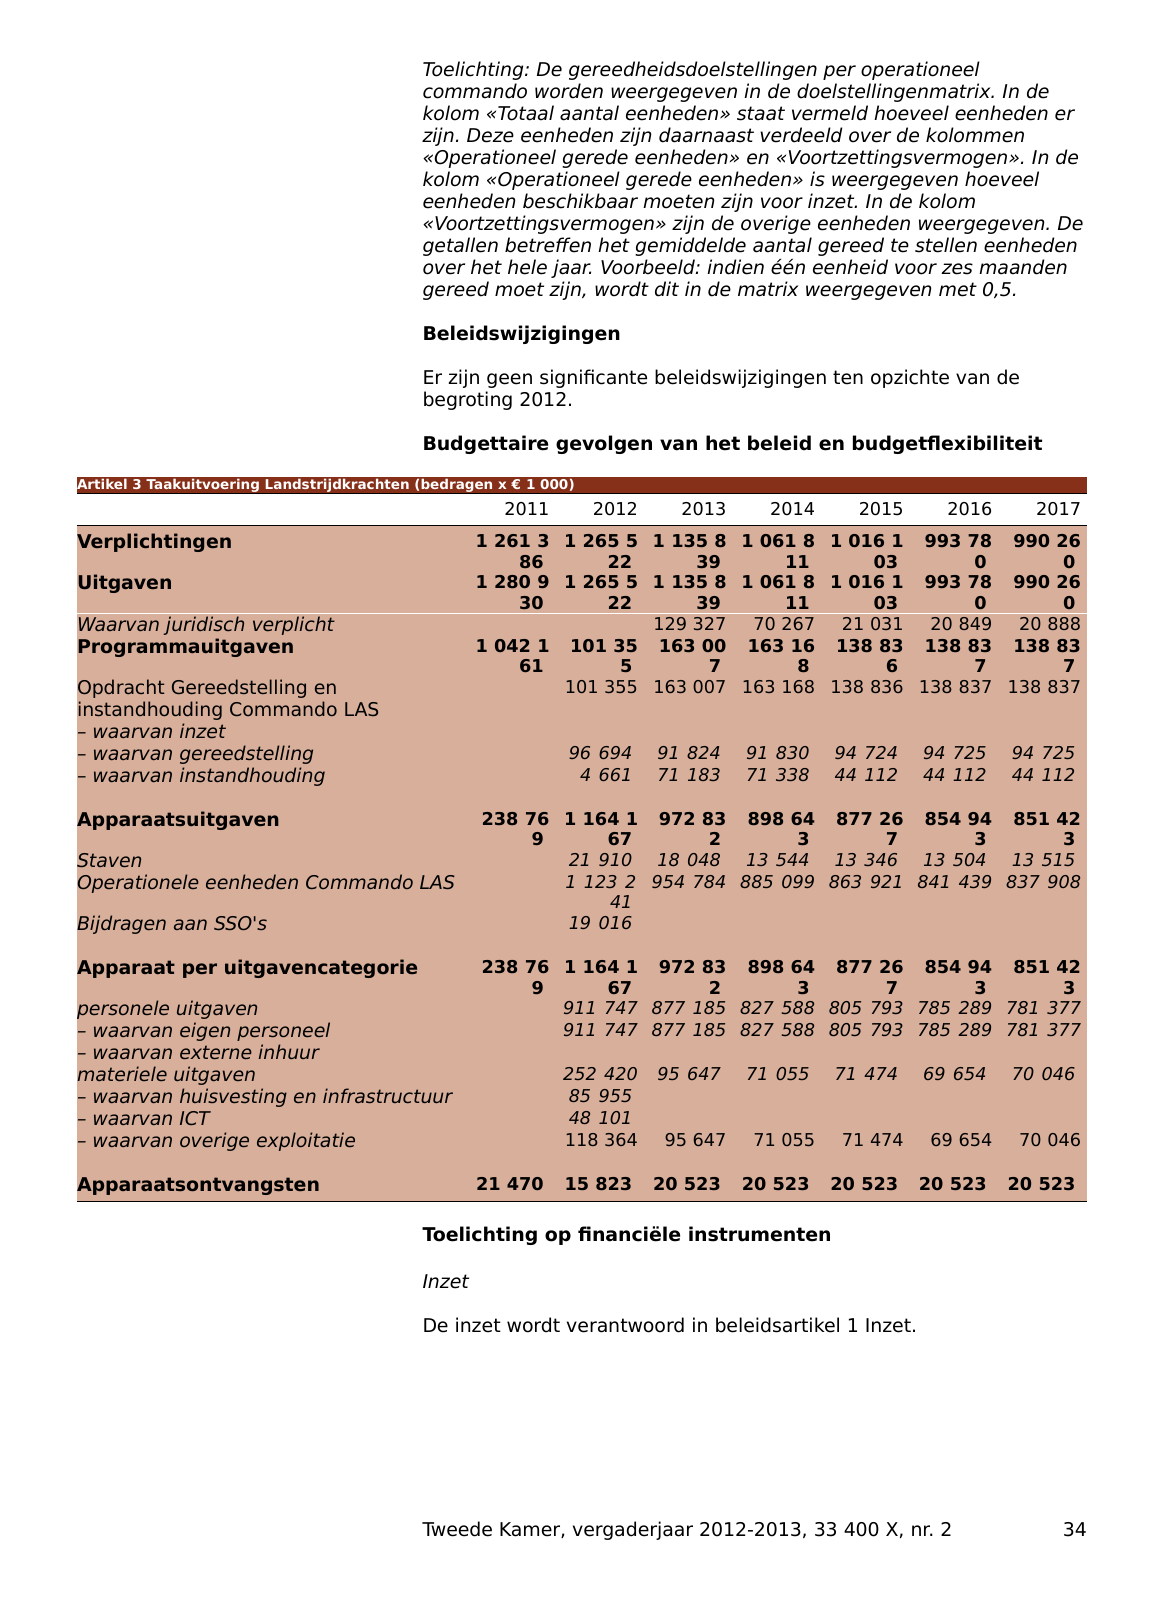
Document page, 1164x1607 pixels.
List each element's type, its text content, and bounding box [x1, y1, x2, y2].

table_cell 854 943 [909, 809, 998, 850]
table_cell [466, 1020, 555, 1042]
table_cell [909, 935, 998, 957]
table_cell 70 267 [732, 614, 821, 636]
table_cell [466, 1152, 555, 1174]
table_cell 20 523 [732, 1174, 821, 1201]
table_cell 71 338 [732, 765, 821, 787]
table_cell 163 007 [644, 677, 732, 721]
table_cell 1 061 811 [732, 572, 821, 613]
table_cell 1 261 386 [466, 526, 555, 572]
table_cell [821, 913, 909, 935]
table_cell 91 830 [732, 743, 821, 765]
table_cell 2011 [466, 494, 555, 525]
table_cell 96 694 [555, 743, 644, 765]
text De inzet wordt verantwoord in beleidsartikel 1 Inzet. [422, 1315, 1087, 1337]
table_cell [466, 614, 555, 636]
table_cell 851 423 [998, 957, 1087, 998]
table_cell [466, 913, 555, 935]
table_cell 785 289 [909, 998, 998, 1020]
table_cell 1 135 839 [644, 526, 732, 572]
table_cell – waarvan overige exploitatie [77, 1130, 466, 1152]
table_cell 95 647 [644, 1130, 732, 1152]
table_cell [732, 1086, 821, 1108]
table_cell Staven [77, 850, 466, 872]
table_cell Apparaatsontvangsten [77, 1174, 466, 1201]
table_cell 1 123 241 [555, 872, 644, 913]
table_cell Verplichtingen [77, 526, 466, 572]
table_cell 2016 [909, 494, 998, 525]
table_cell 972 832 [644, 809, 732, 850]
table_cell 71 055 [732, 1130, 821, 1152]
table_cell 20 523 [909, 1174, 998, 1201]
table_cell [466, 721, 555, 743]
table_cell materiele uitgaven [77, 1064, 466, 1086]
table_cell [732, 913, 821, 935]
table_cell 954 784 [644, 872, 732, 913]
table_cell 1 265 522 [555, 526, 644, 572]
table_cell 841 439 [909, 872, 998, 913]
table_cell [644, 787, 732, 809]
table_cell [466, 998, 555, 1020]
table_cell [998, 787, 1087, 809]
table_cell [466, 935, 555, 957]
table_cell 827 588 [732, 1020, 821, 1042]
table_cell [555, 787, 644, 809]
table_cell [77, 494, 466, 525]
table_cell – waarvan huisvesting en infrastructuur [77, 1086, 466, 1108]
table_cell 885 099 [732, 872, 821, 913]
table_cell [998, 1152, 1087, 1174]
table_cell 877 267 [821, 809, 909, 850]
table_cell Programmauitgaven [77, 636, 466, 677]
table_cell 44 112 [998, 765, 1087, 787]
table_cell [466, 1108, 555, 1130]
table_cell [732, 787, 821, 809]
table_cell [466, 765, 555, 787]
table_cell [555, 935, 644, 957]
table_cell [909, 1042, 998, 1064]
table_cell [466, 872, 555, 913]
table_cell [555, 1042, 644, 1064]
table_cell – waarvan instandhouding [77, 765, 466, 787]
table_cell 2017 [998, 494, 1087, 525]
table_cell 48 101 [555, 1108, 644, 1130]
table_cell 877 267 [821, 957, 909, 998]
text Er zijn geen significante beleidswijzigingen ten opzichte van de begroting 2012. [422, 367, 1087, 411]
table_cell Uitgaven [77, 572, 466, 613]
table_cell 993 780 [909, 572, 998, 613]
table_cell 2013 [644, 494, 732, 525]
table_cell [909, 721, 998, 743]
table_cell 851 423 [998, 809, 1087, 850]
table_cell [644, 1086, 732, 1108]
table_cell 972 832 [644, 957, 732, 998]
table_cell Operationele eenheden Commando LAS [77, 872, 466, 913]
table_cell 863 921 [821, 872, 909, 913]
table_cell [77, 787, 466, 809]
table_cell personele uitgaven [77, 998, 466, 1020]
table_cell 21 470 [466, 1174, 555, 1201]
table_cell [732, 1152, 821, 1174]
table_cell 1 164 167 [555, 809, 644, 850]
table_cell – waarvan inzet [77, 721, 466, 743]
table_cell 95 647 [644, 1064, 732, 1086]
table_cell 69 654 [909, 1130, 998, 1152]
table_cell 827 588 [732, 998, 821, 1020]
table_cell 898 643 [732, 957, 821, 998]
table_cell – waarvan gereedstelling [77, 743, 466, 765]
table_cell 70 046 [998, 1130, 1087, 1152]
table_cell 13 544 [732, 850, 821, 872]
table_cell 19 016 [555, 913, 644, 935]
table_cell [732, 721, 821, 743]
table_cell [909, 913, 998, 935]
table_cell 85 955 [555, 1086, 644, 1108]
table_cell [644, 1042, 732, 1064]
table_cell [821, 1042, 909, 1064]
table_cell Waarvan juridisch verplicht [77, 614, 466, 636]
table_cell [644, 913, 732, 935]
table_cell [732, 1042, 821, 1064]
table_cell [998, 1086, 1087, 1108]
table_cell 238 769 [466, 809, 555, 850]
table_cell [998, 721, 1087, 743]
subtitle Inzet [422, 1271, 1087, 1293]
table_cell [466, 1086, 555, 1108]
table_cell Bijdragen aan SSO's [77, 913, 466, 935]
table_cell 805 793 [821, 998, 909, 1020]
table_cell 781 377 [998, 998, 1087, 1020]
table_cell – waarvan externe inhuur [77, 1042, 466, 1064]
table_cell 2012 [555, 494, 644, 525]
table_cell 129 327 [644, 614, 732, 636]
table_cell [644, 1108, 732, 1130]
table_cell 2014 [732, 494, 821, 525]
table_cell [821, 787, 909, 809]
table_cell 101 355 [555, 677, 644, 721]
table_cell [821, 1108, 909, 1130]
table_cell 94 724 [821, 743, 909, 765]
table_cell [732, 1108, 821, 1130]
table_cell – waarvan ICT [77, 1108, 466, 1130]
table_cell 1 135 839 [644, 572, 732, 613]
table_cell Opdracht Gereedstelling en instandhouding Commando LAS [77, 677, 466, 721]
table_cell 20 523 [821, 1174, 909, 1201]
table_header Artikel 3 Taakuitvoering Landstrijdkrachten (bedragen x € 1 000) [77, 477, 1087, 493]
table_cell 1 280 930 [466, 572, 555, 613]
table_cell 990 260 [998, 572, 1087, 613]
table_cell 101 355 [555, 636, 644, 677]
table_cell 781 377 [998, 1020, 1087, 1042]
table_cell Apparaatsuitgaven [77, 809, 466, 850]
table_cell [555, 721, 644, 743]
table_cell 138 836 [821, 636, 909, 677]
table_cell 877 185 [644, 1020, 732, 1042]
table_cell 15 823 [555, 1174, 644, 1201]
table_cell 163 168 [732, 636, 821, 677]
table_cell [909, 1108, 998, 1130]
table_cell [466, 1064, 555, 1086]
table_cell [821, 1152, 909, 1174]
table_cell 71 474 [821, 1130, 909, 1152]
table_cell [821, 935, 909, 957]
table_cell 1 061 811 [732, 526, 821, 572]
table_cell 138 837 [909, 677, 998, 721]
table_cell 1 164 167 [555, 957, 644, 998]
table_cell 805 793 [821, 1020, 909, 1042]
table_cell [821, 1086, 909, 1108]
table_cell 2015 [821, 494, 909, 525]
table_cell [555, 614, 644, 636]
table_cell 44 112 [821, 765, 909, 787]
table_cell 163 007 [644, 636, 732, 677]
table_cell 163 168 [732, 677, 821, 721]
table_cell [909, 1086, 998, 1108]
text Toelichting: De gereedheidsdoelstellingen per operationeel commando worden weergegeven in de doelstellingenmatrix. In de kolom «Totaal aantal eenheden» staat vermeld hoeveel eenheden er zijn. Deze eenheden zijn daarnaast verdeeld over de kolommen «Operationeel gerede eenheden» en «Voortzettingsvermogen». In de kolom «Operationeel gerede eenheden» is weergegeven hoeveel eenheden beschikbaar moeten zijn voor inzet. In de kolom «Voortzettingsvermogen» zijn de overige eenheden weergegeven. De getallen betreffen het gemiddelde aantal gereed te stellen eenheden over het hele jaar. Voorbeeld: indien één eenheid voor zes maanden gereed moet zijn, wordt dit in de matrix weergegeven met 0,5. [422, 59, 1087, 301]
table_cell [998, 935, 1087, 957]
table_cell [77, 935, 466, 957]
table_cell 71 055 [732, 1064, 821, 1086]
table_cell [732, 935, 821, 957]
table_cell [998, 1108, 1087, 1130]
table_cell 20 523 [644, 1174, 732, 1201]
table_cell 20 888 [998, 614, 1087, 636]
table_cell Apparaat per uitgavencategorie [77, 957, 466, 998]
table_cell 138 837 [909, 636, 998, 677]
table_cell 21 031 [821, 614, 909, 636]
table_cell [821, 721, 909, 743]
table_cell [909, 1152, 998, 1174]
table_cell 71 474 [821, 1064, 909, 1086]
table_cell [644, 721, 732, 743]
table_cell 138 837 [998, 677, 1087, 721]
table_cell 118 364 [555, 1130, 644, 1152]
table_cell 70 046 [998, 1064, 1087, 1086]
table_cell [466, 677, 555, 721]
table_cell 94 725 [909, 743, 998, 765]
table_cell 91 824 [644, 743, 732, 765]
table_cell 94 725 [998, 743, 1087, 765]
table_cell [466, 1042, 555, 1064]
table_cell – waarvan eigen personeel [77, 1020, 466, 1042]
table_cell 785 289 [909, 1020, 998, 1042]
table_cell 138 836 [821, 677, 909, 721]
subtitle Beleidswijzigingen [422, 323, 1087, 345]
table_cell 13 346 [821, 850, 909, 872]
table_cell [909, 787, 998, 809]
subtitle Budgettaire gevolgen van het beleid en budgetflexibiliteit [422, 433, 1087, 455]
subtitle Toelichting op financiële instrumenten [422, 1224, 1087, 1246]
table_cell 990 260 [998, 526, 1087, 572]
table_cell 1 016 103 [821, 526, 909, 572]
table_cell 898 643 [732, 809, 821, 850]
table_cell 4 661 [555, 765, 644, 787]
table_cell [466, 743, 555, 765]
table_cell 13 504 [909, 850, 998, 872]
table_cell 252 420 [555, 1064, 644, 1086]
table_cell 44 112 [909, 765, 998, 787]
table_cell [466, 1130, 555, 1152]
table_cell 911 747 [555, 1020, 644, 1042]
table_cell 71 183 [644, 765, 732, 787]
table_cell 911 747 [555, 998, 644, 1020]
table_cell [998, 1042, 1087, 1064]
table_cell [466, 787, 555, 809]
table_cell 69 654 [909, 1064, 998, 1086]
table_cell [644, 1152, 732, 1174]
table_cell 837 908 [998, 872, 1087, 913]
table_cell 20 523 [998, 1174, 1087, 1201]
table_cell 18 048 [644, 850, 732, 872]
table_cell 1 016 103 [821, 572, 909, 613]
table_cell 21 910 [555, 850, 644, 872]
table_cell 993 780 [909, 526, 998, 572]
table_cell 1 265 522 [555, 572, 644, 613]
table_cell [555, 1152, 644, 1174]
table_cell 854 943 [909, 957, 998, 998]
table_cell 877 185 [644, 998, 732, 1020]
table_cell 138 837 [998, 636, 1087, 677]
table_cell [644, 935, 732, 957]
table_cell 13 515 [998, 850, 1087, 872]
table_cell 20 849 [909, 614, 998, 636]
table_cell [77, 1152, 466, 1174]
table_cell 238 769 [466, 957, 555, 998]
table_cell 1 042 161 [466, 636, 555, 677]
table_cell [466, 850, 555, 872]
table_cell [998, 913, 1087, 935]
